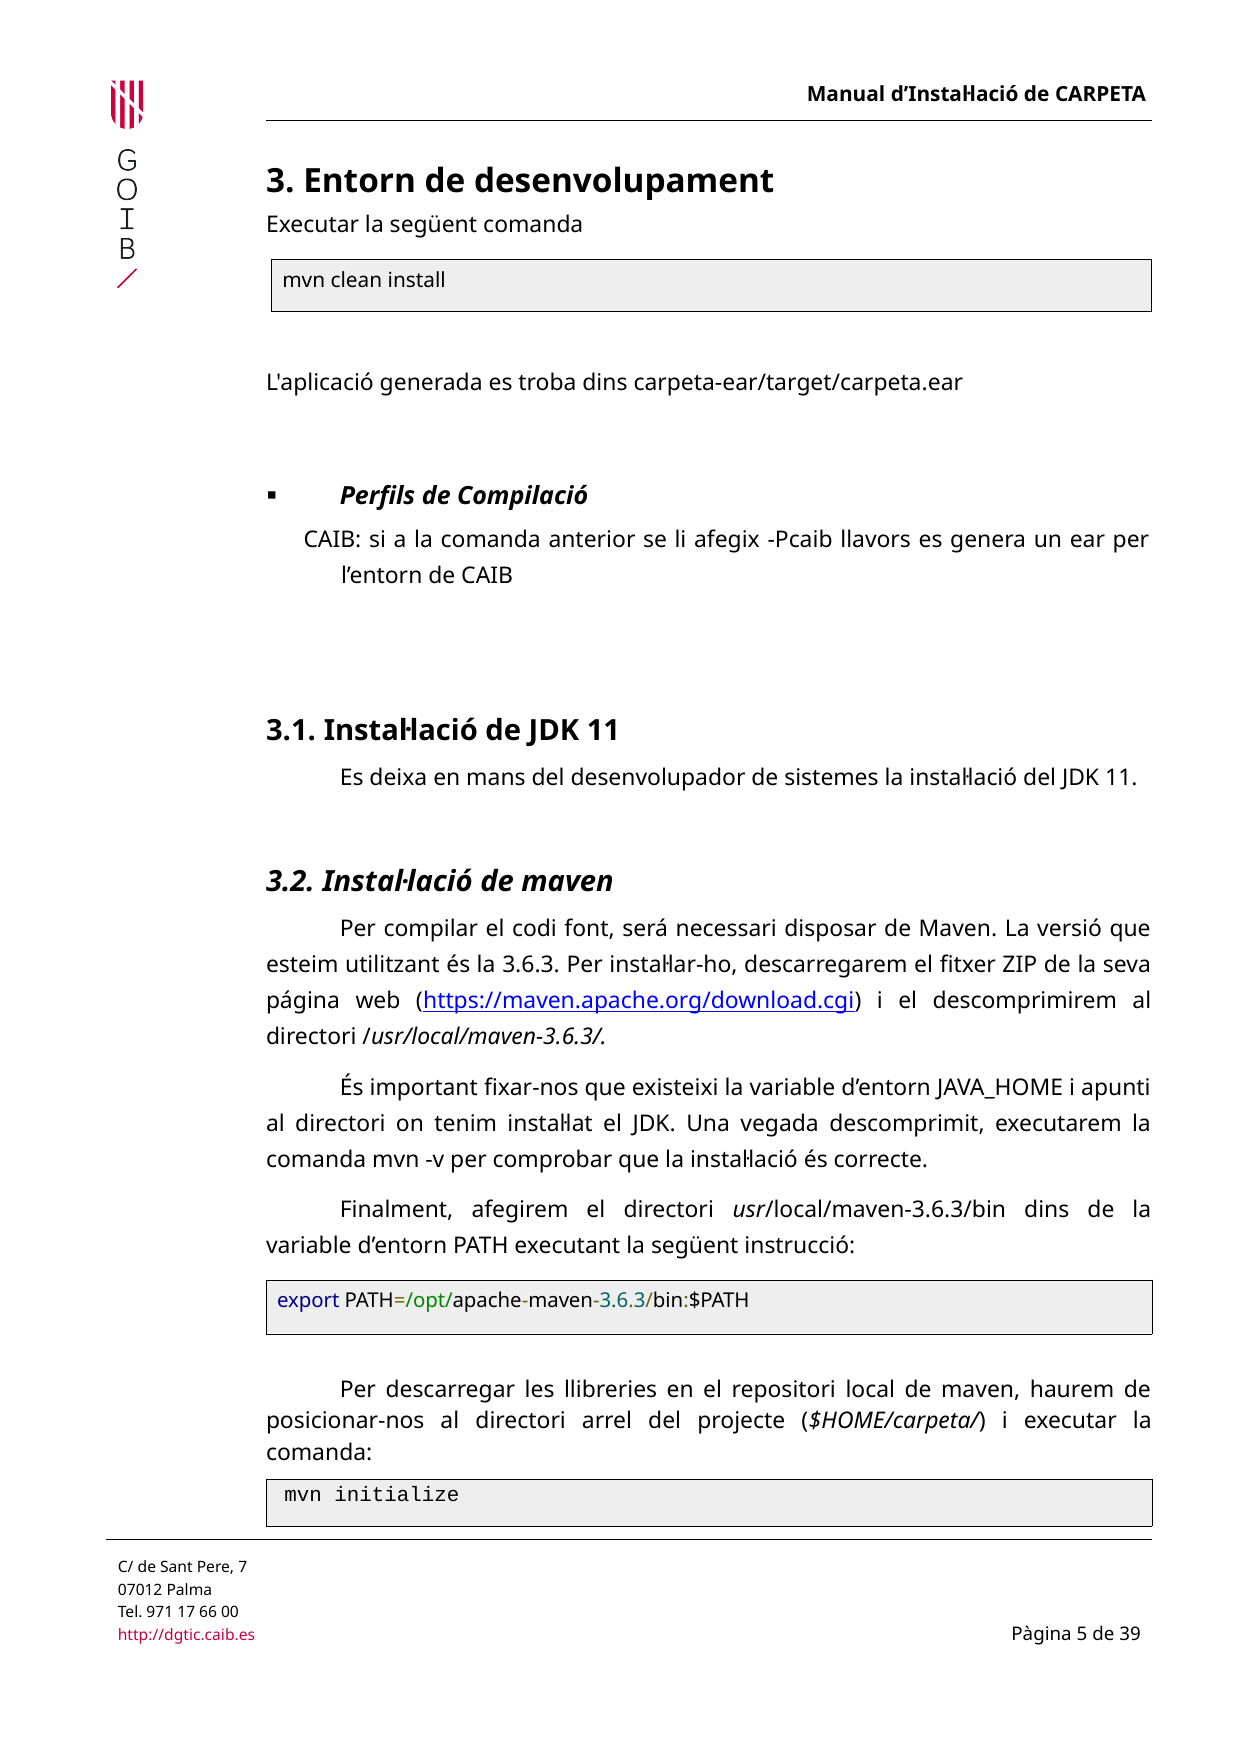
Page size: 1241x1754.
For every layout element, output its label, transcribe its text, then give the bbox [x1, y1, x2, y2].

subtitle Instal·lació de JDK 11 [266, 709, 1152, 748]
text Per descarregar les llibreries en el repositori local de maven, haurem de posicionar-nos al directori arrel del projecte ($HOME/carpeta/) i executar la comanda: [266, 1373, 1152, 1467]
table_header mvn clean install [272, 260, 1151, 311]
text Per compilar el codi font, será necessari disposar de Maven. La versió que esteim utilitzant és la 3.6.3. Per instal·lar-ho, descarregarem el fitxer ZIP de la seva página web (https://maven.apache.org/download.cgi) i el descomprimirem al directori /usr/local/maven-3.6.3/. [266, 912, 1152, 1051]
text L'aplicació generada es troba dins carpeta-ear/target/carpeta.ear [266, 366, 1152, 397]
table_header mvn initialize [267, 1480, 1152, 1526]
text CAIB: si a la comanda anterior se li afegix -Pcaib llavors es genera un ear per l’entorn de CAIB [303, 523, 1152, 590]
table_header export PATH=/opt/apache-maven-3.6.3/bin:$PATH [267, 1281, 1152, 1333]
subtitle Instal·lació de maven [266, 860, 1152, 900]
subtitle Entorn de desenvolupament [266, 156, 1152, 202]
picture [82, 57, 172, 319]
subtitle Perfils de Compilació [266, 478, 1152, 512]
text Es deixa en mans del desenvolupador de sistemes la instal·lació del JDK 11. [266, 761, 1152, 792]
text És important fixar-nos que existeixi la variable d’entorn JAVA_HOME i apunti al directori on tenim instal·lat el JDK. Una vegada descomprimit, executarem la comanda mvn -v per comprobar que la instal·lació és correcte. [266, 1071, 1152, 1174]
text Executar la següent comanda [266, 208, 1152, 239]
text Finalment, afegirem el directori usr/local/maven-3.6.3/bin dins de la variable d’entorn PATH executant la següent instrucció: [266, 1193, 1152, 1260]
